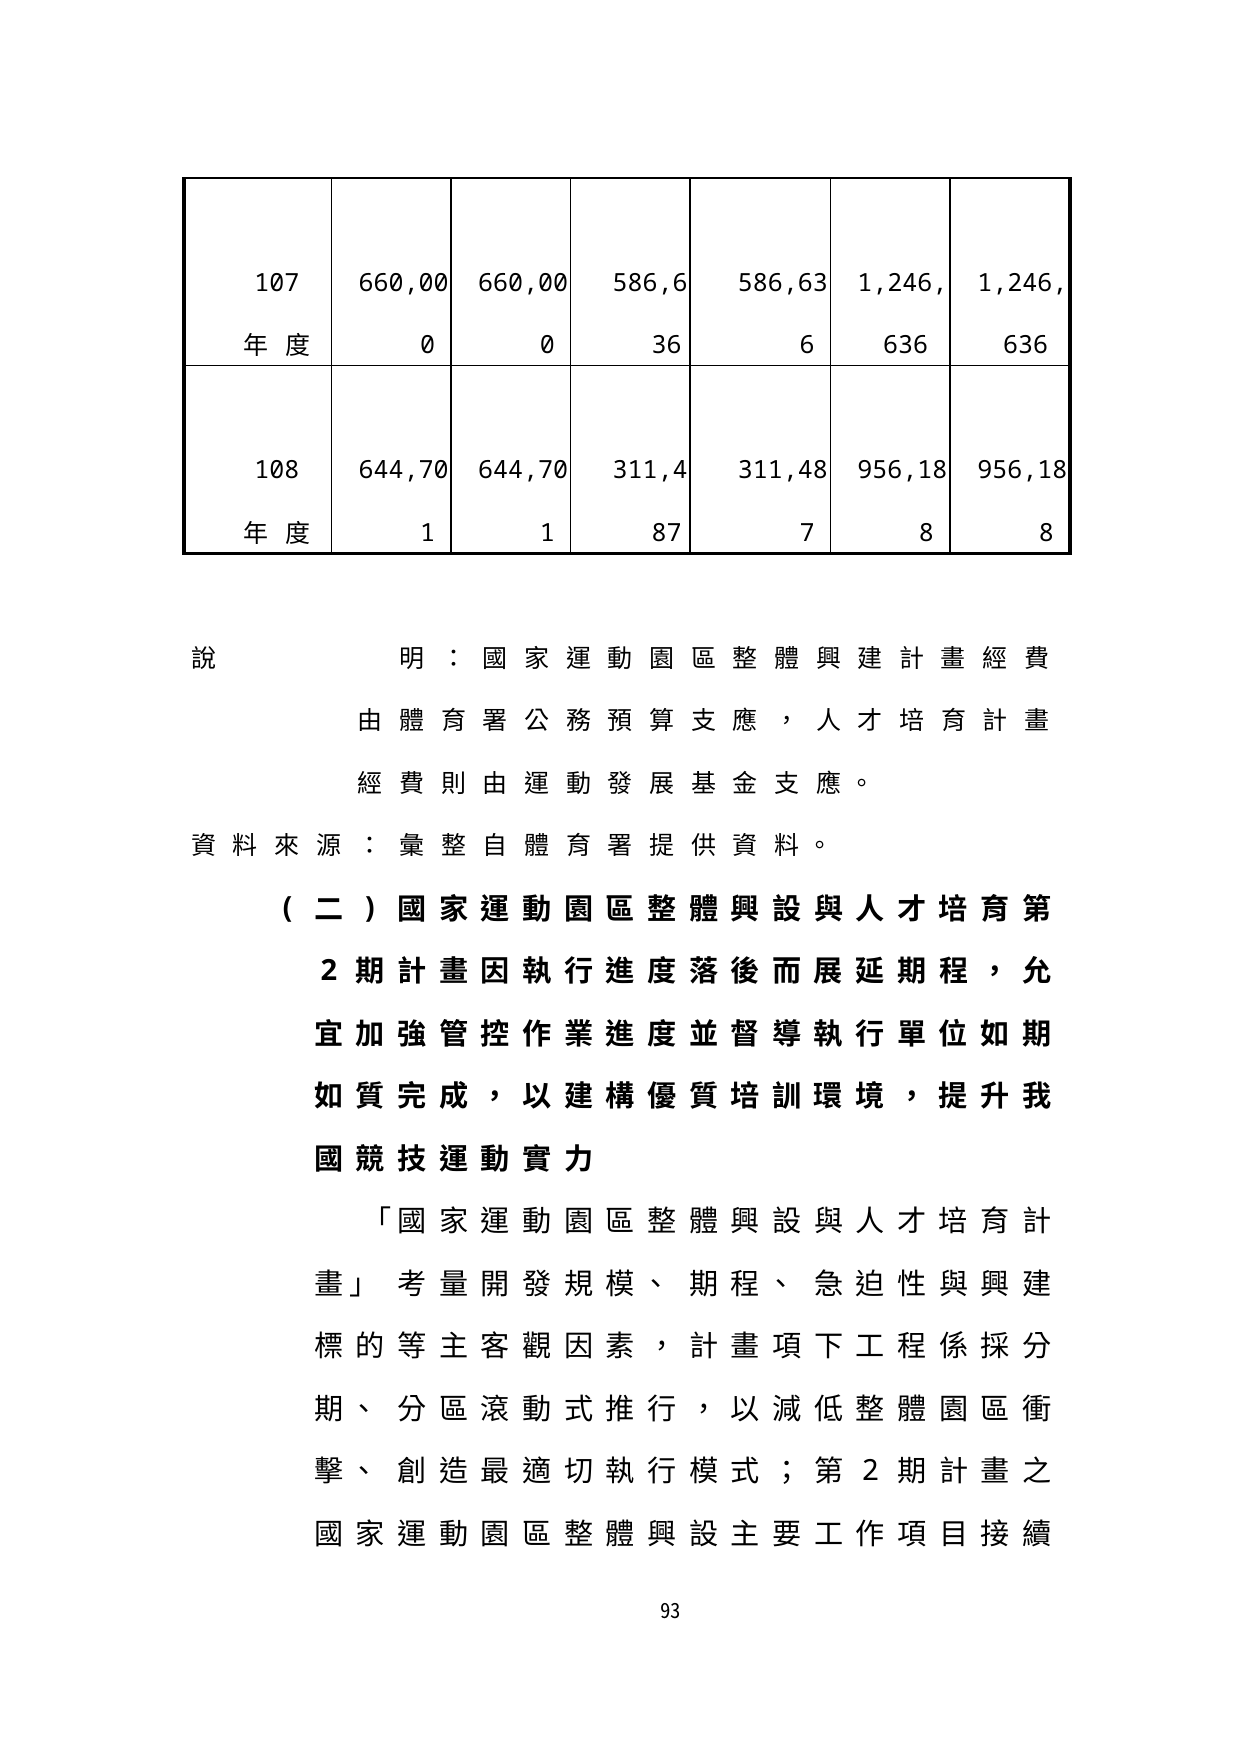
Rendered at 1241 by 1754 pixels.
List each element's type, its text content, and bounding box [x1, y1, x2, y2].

table_cell 660,000 [332, 179, 450, 365]
table_cell 644,701 [452, 366, 570, 552]
table_cell 107年度 [186, 179, 331, 365]
table_cell 1,246,636 [831, 179, 949, 365]
table_cell 586,636 [691, 179, 830, 365]
table_cell 660,000 [452, 179, 570, 365]
table_cell 311,487 [691, 366, 830, 552]
text 「國家運動園區整體興設與人才培育計畫」考量開發規模、期程、急迫性與興建標的等主客觀因素，計畫項下工程係採分期、分區滾動式推行，以減低整體園區衝擊、創造最適切執行模式；第2期計畫之國家運動園區整體興設主要工作項目接續 [271, 1177, 1058, 1552]
text 資料來源：彙整自體育署提供資料。 [183, 802, 1058, 865]
table_cell 1,246,636 [951, 179, 1068, 365]
table_cell 311,487 [571, 366, 689, 552]
table_cell 108年度 [186, 366, 331, 552]
text 說 明：國家運動園區整體興建計畫經費由體育署公務預算支應，人才培育計畫經費則由運動發展基金支應。 [183, 615, 1058, 802]
table_cell 644,701 [332, 366, 450, 552]
table_cell 956,188 [831, 366, 949, 552]
table_cell 586,636 [571, 179, 689, 365]
text (二)國家運動園區整體興設與人才培育第2期計畫因執行進度落後而展延期程，允宜加強管控作業進度並督導執行單位如期如質完成，以建構優質培訓環境，提升我國競技運動實力 [242, 865, 1058, 1177]
table_cell 956,188 [951, 366, 1068, 552]
